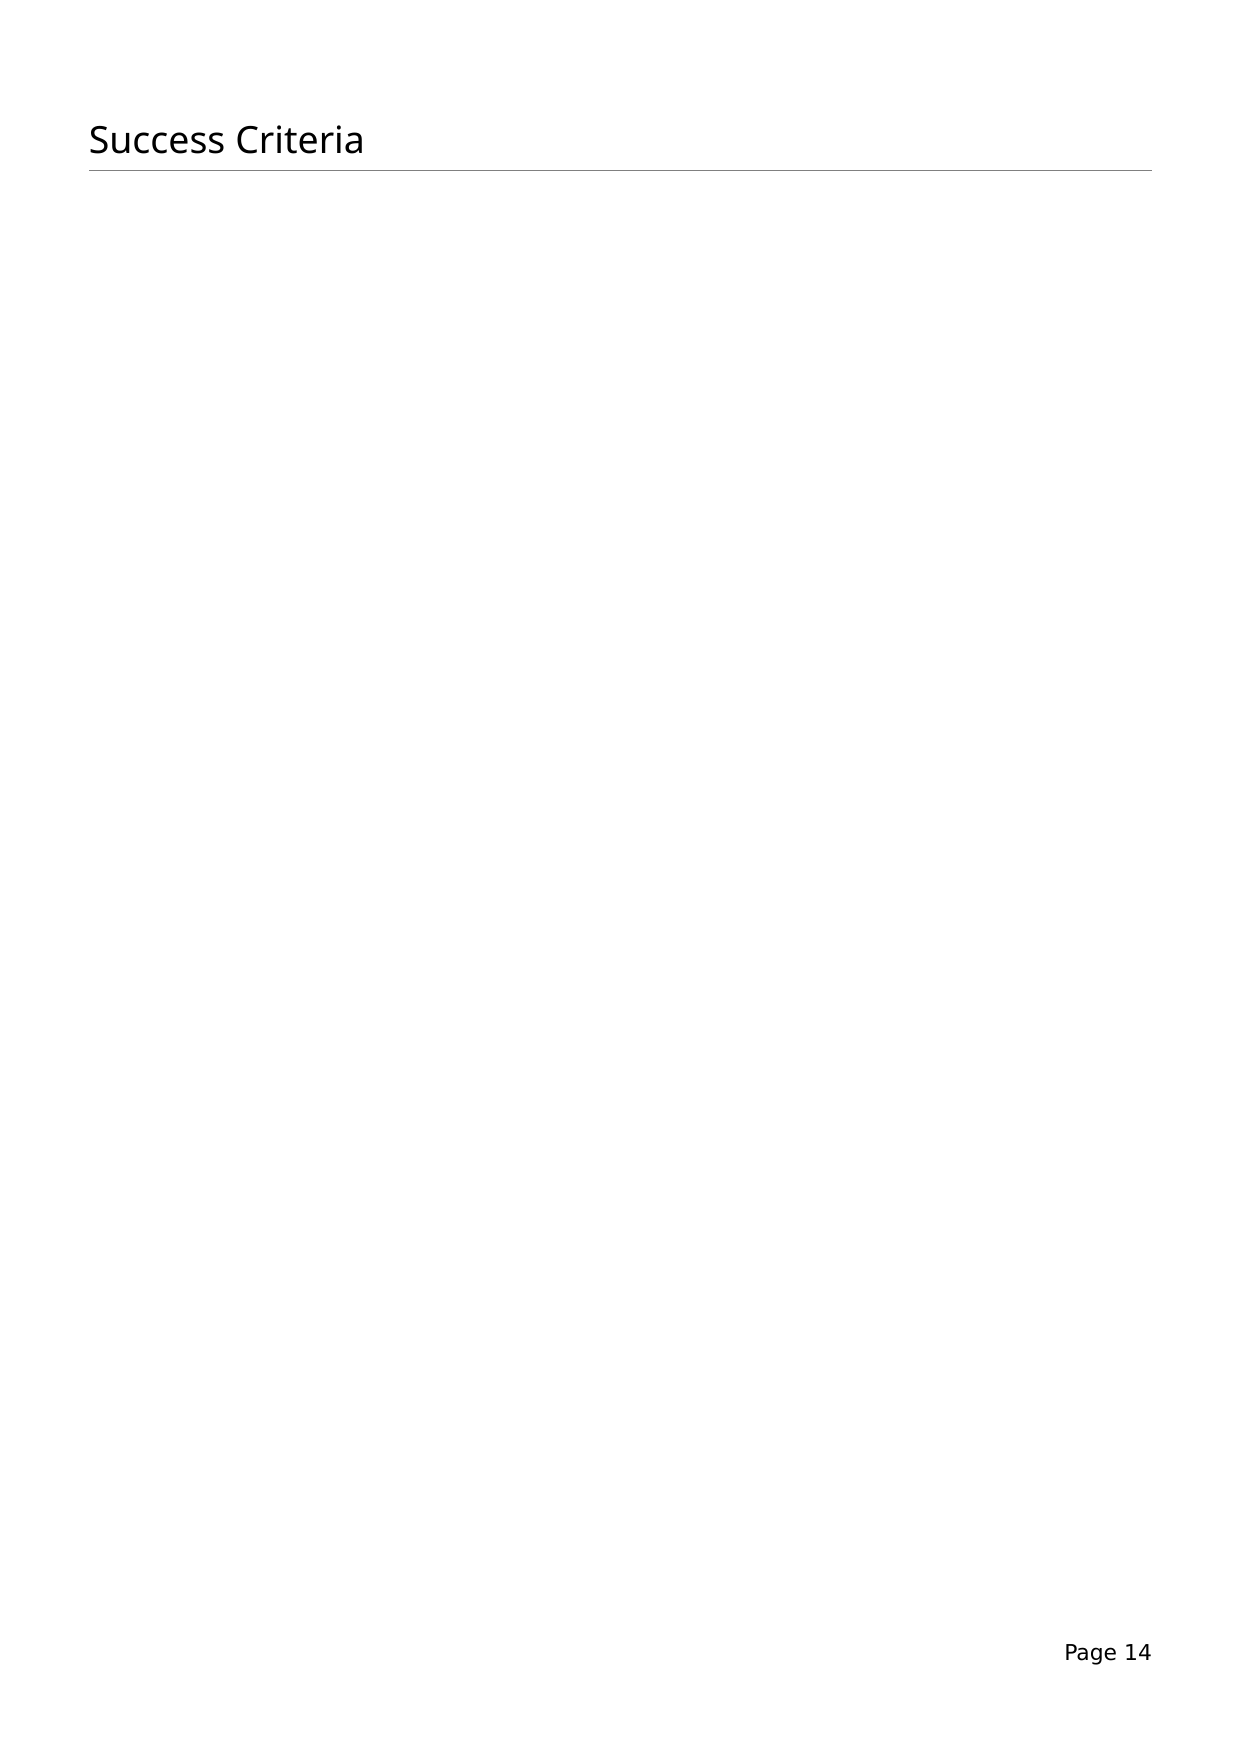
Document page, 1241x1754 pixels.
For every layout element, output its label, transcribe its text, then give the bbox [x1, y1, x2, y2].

subtitle Success Criteria [88, 113, 1152, 171]
